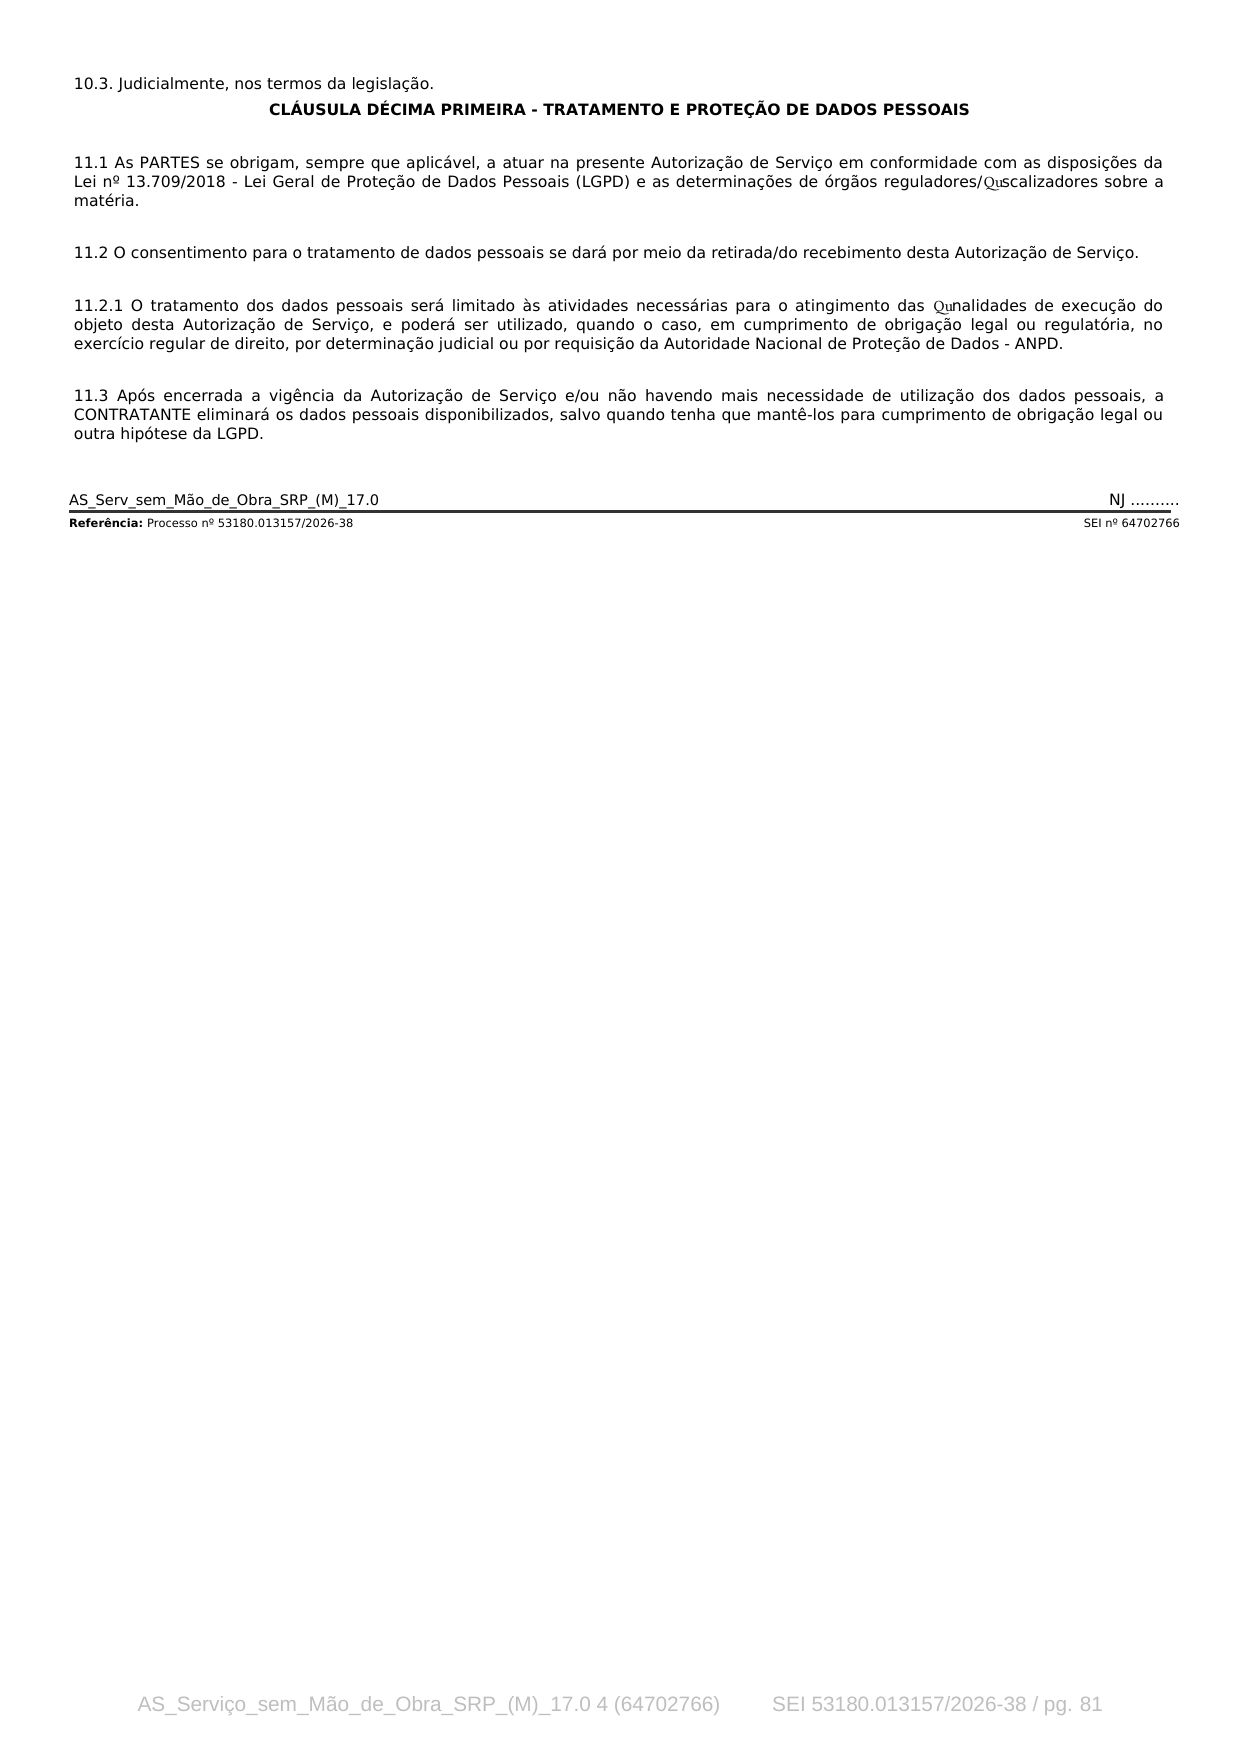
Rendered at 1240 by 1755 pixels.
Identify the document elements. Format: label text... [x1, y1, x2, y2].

text 11.2.1 O tratamento dos dados pessoais será limitado às atividades necessárias para o atingimento das nalidades de execução do objeto desta Autorização de Serviço, e poderá ser utilizado, quando o caso, em cumprimento de obrigação legal ou regulatória, no exercício regular de direito, por determinação judicial ou por requisição da Autoridade Nacional de Proteção de Dados - ANPD. [74, 297, 1165, 353]
text 11.2 O consentimento para o tratamento de dados pessoais se dará por meio da retirada/do recebimento desta Autorização de Serviço. [74, 244, 1165, 263]
text 10.3. Judicialmente, nos termos da legislação. [74, 75, 1165, 93]
text AS_Serv_sem_Mão_de_Obra_SRP_(M)_17.0 NJ .......... [69, 490, 1180, 509]
text 11.3 Após encerrada a vigência da Autorização de Serviço e/ou não havendo mais necessidade de utilização dos dados pessoais, a CONTRATANTE eliminará os dados pessoais disponibilizados, salvo quando tenha que mantê-los para cumprimento de obrigação legal ou outra hipótese da LGPD. [74, 387, 1165, 443]
text Referência: Processo nº 53180.013157/2026-38 SEI nº 64702766 [69, 517, 1180, 530]
text 11.1 As PARTES se obrigam, sempre que aplicável, a atuar na presente Autorização de Serviço em conformidade com as disposições da Lei nº 13.709/2018 - Lei Geral de Proteção de Dados Pessoais (LGPD) e as determinações de órgãos reguladores/scalizadores sobre a matéria. [74, 154, 1165, 210]
subtitle CLÁUSULA DÉCIMA PRIMEIRA - TRATAMENTO E PROTEÇÃO DE DADOS PESSOAIS [69, 101, 1170, 119]
